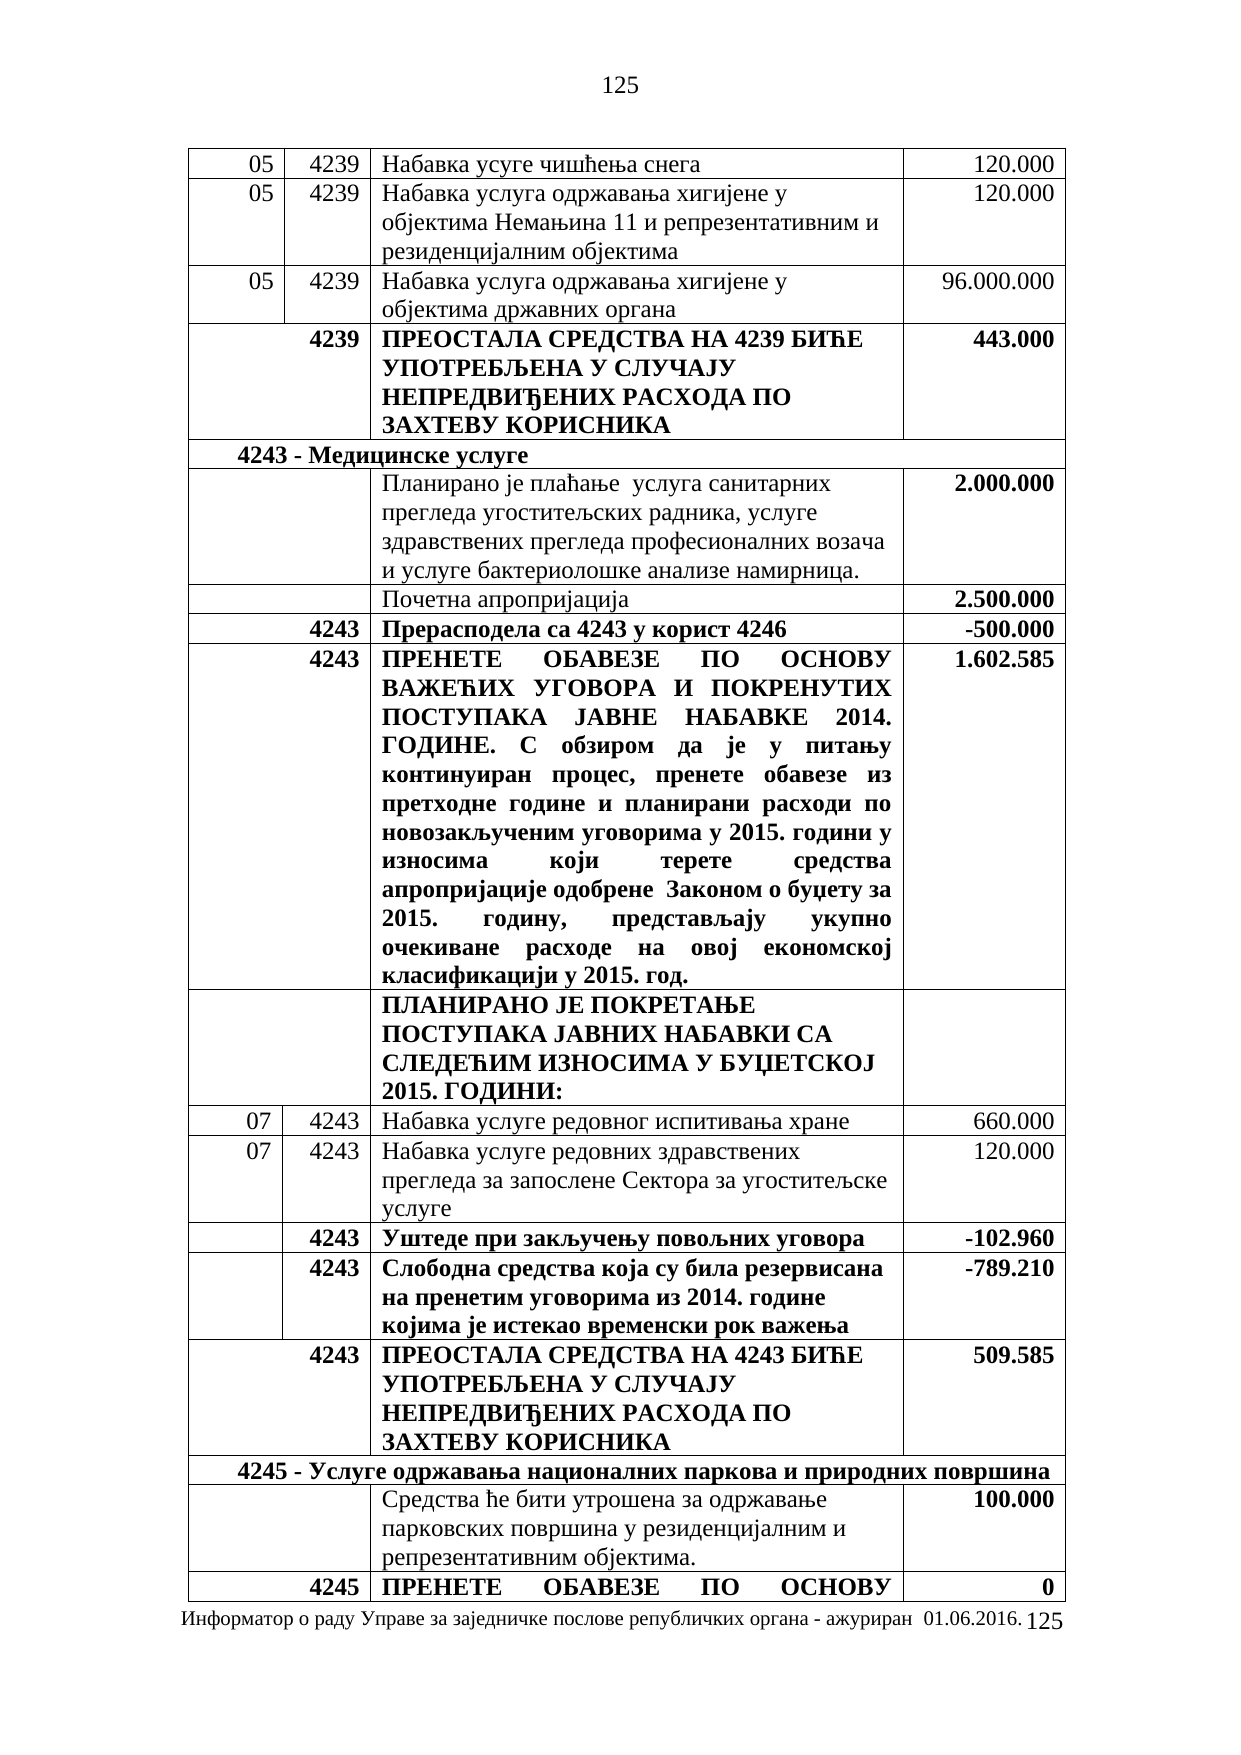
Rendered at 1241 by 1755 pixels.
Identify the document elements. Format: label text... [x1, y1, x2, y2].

table_cell 4243 - Медицинске услуге [189, 440, 1065, 467]
table_cell 96.000.000 [904, 266, 1065, 323]
table_cell Набавка услуге редовних здравствених прегледа за запослене Сектора за угоститељске услуге [371, 1136, 903, 1222]
table_cell 1.602.585 [904, 644, 1065, 989]
table_cell 4239 [189, 324, 370, 439]
table_cell [904, 990, 1065, 1105]
table_cell Уштеде при закључењу повољних уговора [371, 1223, 903, 1252]
table_cell Набавка услуге редовног испитивања хране [371, 1106, 903, 1135]
table_cell Почетна апропријација [371, 585, 903, 613]
table_cell [189, 990, 370, 1105]
table_cell Набавка усуге чишћења снега [371, 149, 903, 177]
table_cell 100.000 [904, 1485, 1065, 1571]
table_cell 4239 [285, 266, 370, 323]
table_cell [189, 1253, 282, 1339]
table_cell 120.000 [904, 1136, 1065, 1222]
table_cell 0 [904, 1572, 1065, 1601]
table_cell 4239 [285, 179, 370, 265]
table_cell 443.000 [904, 324, 1065, 439]
table_cell Набавка услуга одржавања хигијене у објектима државних органа [371, 266, 903, 323]
table_cell 4243 [283, 1223, 370, 1252]
table_cell 4245 - Услуге одржавања националних паркова и природних површина [189, 1456, 1065, 1483]
table_cell 07 [189, 1106, 282, 1135]
table_cell ПРЕНЕТЕ ОБАВЕЗЕ ПО ОСНОВУ [371, 1572, 903, 1601]
table_cell 4243 [189, 614, 370, 643]
table_cell [189, 469, 370, 583]
table_cell 120.000 [904, 149, 1065, 177]
table_cell Планирано је плаћање услуга санитарних прегледа угоститељских радника, услуге здравствених прегледа професионалних возача и услуге бактериолошке анализе намирница. [371, 469, 903, 583]
table_cell -789.210 [904, 1253, 1065, 1339]
table_cell 4243 [283, 1106, 370, 1135]
table_cell Прерасподела са 4243 у корист 4246 [371, 614, 903, 643]
table_cell 4245 [189, 1572, 370, 1601]
table_cell Набавка услуга одржавања хигијене у објектима Немањина 11 и репрезентативним и резиденцијалним објектима [371, 179, 903, 265]
table_cell -500.000 [904, 614, 1065, 643]
table_cell ПРЕОСТАЛА СРЕДСТВА НА 4243 БИЋЕ УПОТРЕБЉЕНА У СЛУЧАЈУ НЕПРЕДВИЂЕНИХ РАСХОДА ПО ЗАХТЕВУ КОРИСНИКА [371, 1340, 903, 1455]
table_cell 660.000 [904, 1106, 1065, 1135]
table_cell [189, 1485, 370, 1571]
table_cell ПРЕОСТАЛА СРЕДСТВА НА 4239 БИЋЕ УПОТРЕБЉЕНА У СЛУЧАЈУ НЕПРЕДВИЂЕНИХ РАСХОДА ПО ЗАХТЕВУ КОРИСНИКА [371, 324, 903, 439]
table_cell 4243 [189, 1340, 370, 1455]
table_cell 4239 [285, 149, 370, 177]
table_cell ПРЕНЕТЕ ОБАВЕЗЕ ПО ОСНОВУ ВАЖЕЋИХ УГОВОРА И ПОКРЕНУТИХ ПОСТУПАКА ЈАВНЕ НАБАВКЕ 2014. ГОДИНЕ. С обзиром да је у питању континуиран процес, пренете обавезе из претходне године и планирани расходи по новозакљученим уговорима у 2015. години у износима који терете средства апропријације одобрене Законом о буџету за 2015. годину, представљају укупно очекиване расходе на овој економској класификацији у 2015. год. [371, 644, 903, 989]
table_cell [189, 585, 370, 613]
table_cell Слободна средства која су била резервисана на пренетим уговорима из 2014. године којима је истекао временски рок важења [371, 1253, 903, 1339]
table_cell 2.500.000 [904, 585, 1065, 613]
table_cell [189, 1223, 282, 1252]
table_cell 2.000.000 [904, 469, 1065, 583]
table_cell 509.585 [904, 1340, 1065, 1455]
table_cell 4243 [189, 644, 370, 989]
table_cell 05 [189, 179, 284, 265]
table_cell 05 [189, 149, 284, 177]
table_cell ПЛАНИРАНО ЈЕ ПОКРЕТАЊЕ ПОСТУПАКА ЈАВНИХ НАБАВКИ СА СЛЕДЕЋИМ ИЗНОСИМА У БУЏЕТСКОЈ 2015. ГОДИНИ: [371, 990, 903, 1105]
table_cell 07 [189, 1136, 282, 1222]
table_cell 4243 [283, 1136, 370, 1222]
table_cell 120.000 [904, 179, 1065, 265]
table_cell 4243 [283, 1253, 370, 1339]
table_cell -102.960 [904, 1223, 1065, 1252]
table_cell 05 [189, 266, 284, 323]
table_cell Средства ће бити утрошена за одржавање парковских површина у резиденцијалним и репрезентативним објектима. [371, 1485, 903, 1571]
